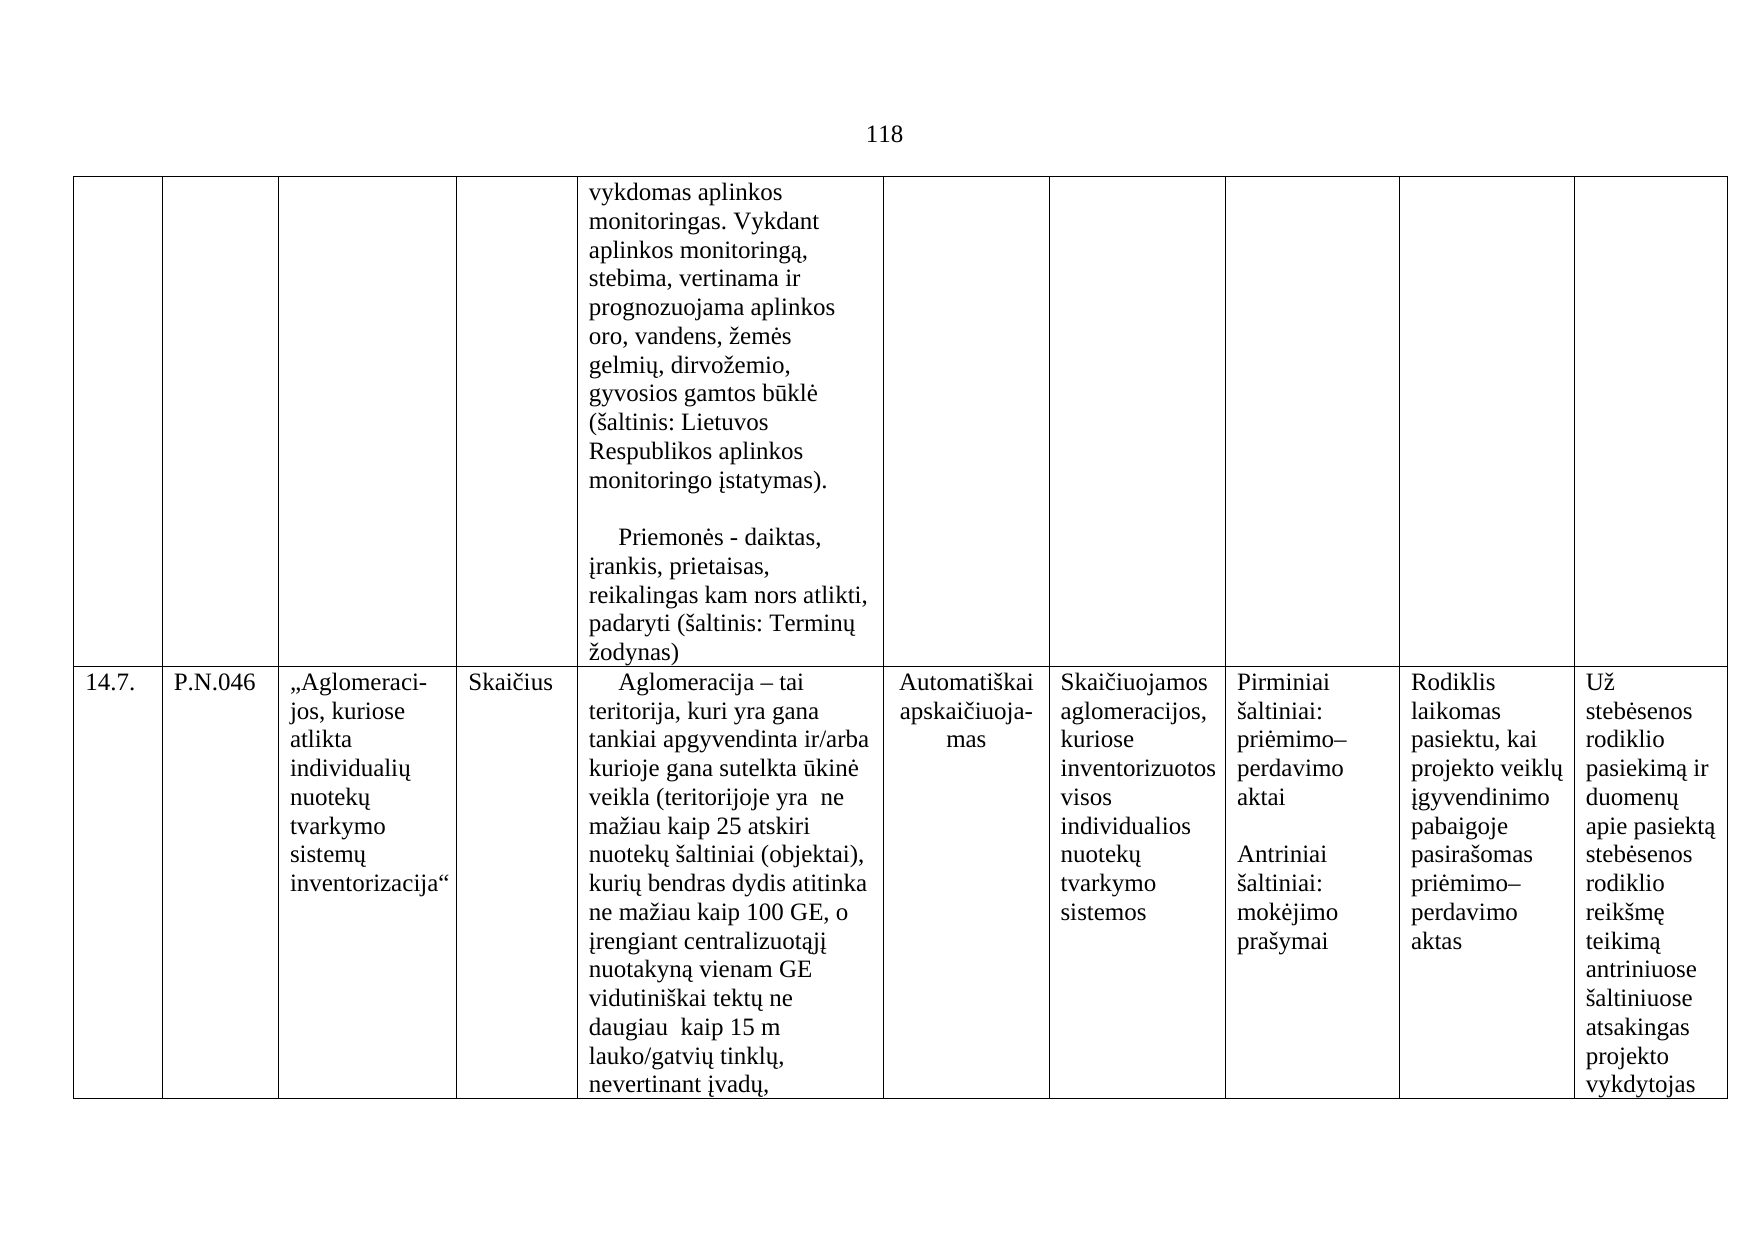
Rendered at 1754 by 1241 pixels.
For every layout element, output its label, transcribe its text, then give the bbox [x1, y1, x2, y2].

table_cell Automatiškai apskaičiuoja-mas [884, 667, 1049, 1098]
table_cell [1050, 177, 1225, 666]
table_cell Pirminiai šaltiniai: priėmimo–perdavimo aktai Antriniai šaltiniai: mokėjimo prašymai [1226, 667, 1399, 1098]
table_cell Už stebėsenos rodiklio pasiekimą ir duomenų apie pasiektą stebėsenos rodiklio reikšmę teikimą antriniuose šaltiniuose atsakingas projekto vykdytojas [1575, 667, 1727, 1098]
table_cell Skaičius [457, 667, 577, 1098]
table_cell [457, 177, 577, 666]
table_cell „Aglomeraci-jos, kuriose atlikta individualių nuotekų tvarkymo sistemų inventorizacija“ [279, 667, 456, 1098]
table_cell [74, 177, 162, 666]
table_cell [884, 177, 1049, 666]
table_cell [1575, 177, 1727, 666]
table_cell P.N.046 [163, 667, 278, 1098]
table_cell Skaičiuojamos aglomeracijos, kuriose inventorizuotos visos individualios nuotekų tvarkymo sistemos [1050, 667, 1225, 1098]
table_cell [163, 177, 278, 666]
table_cell [1226, 177, 1399, 666]
table_cell [1400, 177, 1574, 666]
table_cell [279, 177, 456, 666]
table_cell Rodiklis laikomas pasiektu, kai projekto veiklų įgyvendinimo pabaigoje pasirašomas priėmimo–perdavimo aktas [1400, 667, 1574, 1098]
table_cell 14.7. [74, 667, 162, 1098]
table_cell Aglomeracija – tai teritorija, kuri yra gana tankiai apgyvendinta ir/arba kurioje gana sutelkta ūkinė veikla (teritorijoje yra ne mažiau kaip 25 atskiri nuotekų šaltiniai (objektai), kurių bendras dydis atitinka ne mažiau kaip 100 GE, o įrengiant centralizuotąjį nuotakyną vienam GE vidutiniškai tektų ne daugiau kaip 15 m lauko/gatvių tinklų, nevertinant įvadų, [578, 667, 883, 1098]
table_cell vykdomas aplinkos monitoringas. Vykdant aplinkos monitoringą, stebima, vertinama ir prognozuojama aplinkos oro, vandens, žemės gelmių, dirvožemio, gyvosios gamtos būklė (šaltinis: Lietuvos Respublikos aplinkos monitoringo įstatymas). Priemonės - daiktas, įrankis, prietaisas, reikalingas kam nors atlikti, padaryti (šaltinis: Terminų žodynas) [578, 177, 883, 666]
